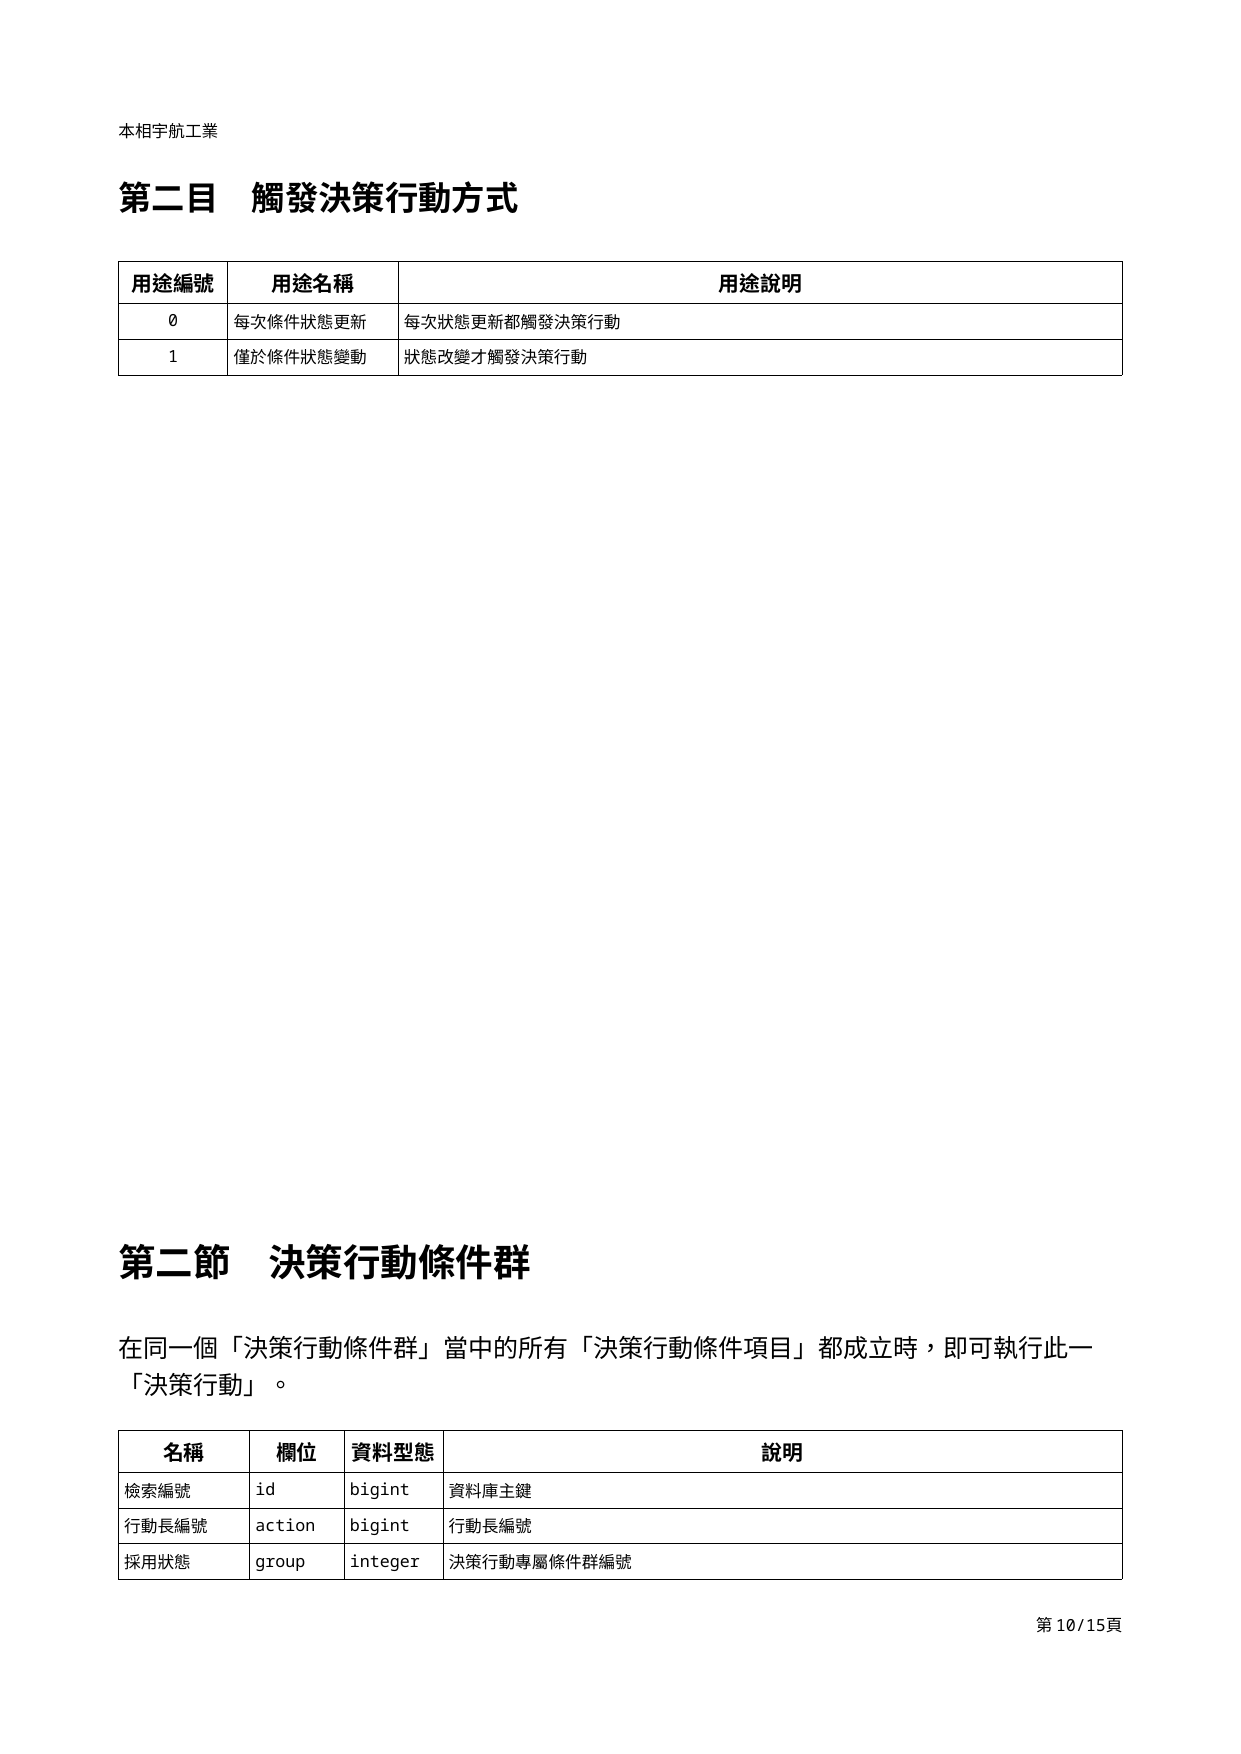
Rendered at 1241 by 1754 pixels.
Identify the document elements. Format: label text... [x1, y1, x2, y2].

table_header 用途說明 [399, 262, 1122, 303]
table_cell 行動長編號 [119, 1509, 249, 1543]
table_header 用途編號 [119, 262, 227, 303]
table_cell 每次狀態更新都觸發決策行動 [399, 304, 1122, 339]
table_header 欄位 [250, 1431, 344, 1472]
table_cell 採用狀態 [119, 1544, 249, 1579]
table_cell id [250, 1473, 344, 1508]
table_cell bigint [345, 1473, 443, 1508]
table_cell 檢索編號 [119, 1473, 249, 1508]
subtitle 第二目 觸發決策行動方式 [118, 172, 1122, 220]
table_header 資料型態 [345, 1431, 443, 1472]
table_header 用途名稱 [228, 262, 398, 303]
table_header 名稱 [119, 1431, 249, 1472]
subtitle 第二節 決策行動條件群 [118, 1233, 1122, 1288]
table_header 說明 [444, 1431, 1122, 1472]
table_cell 每次條件狀態更新 [228, 304, 398, 339]
table_cell 1 [119, 340, 227, 374]
table_cell group [250, 1544, 344, 1579]
table_cell 決策行動專屬條件群編號 [444, 1544, 1122, 1579]
table_cell 資料庫主鍵 [444, 1473, 1122, 1508]
table_cell integer [345, 1544, 443, 1579]
table_cell 行動長編號 [444, 1509, 1122, 1543]
table_cell 0 [119, 304, 227, 339]
table_cell bigint [345, 1509, 443, 1543]
table_cell 狀態改變才觸發決策行動 [399, 340, 1122, 374]
text 在同一個「決策行動條件群」當中的所有「決策行動條件項目」都成立時，即可執行此一「決策行動」。 [118, 1329, 1122, 1401]
table_cell 僅於條件狀態變動 [228, 340, 398, 374]
table_cell action [250, 1509, 344, 1543]
